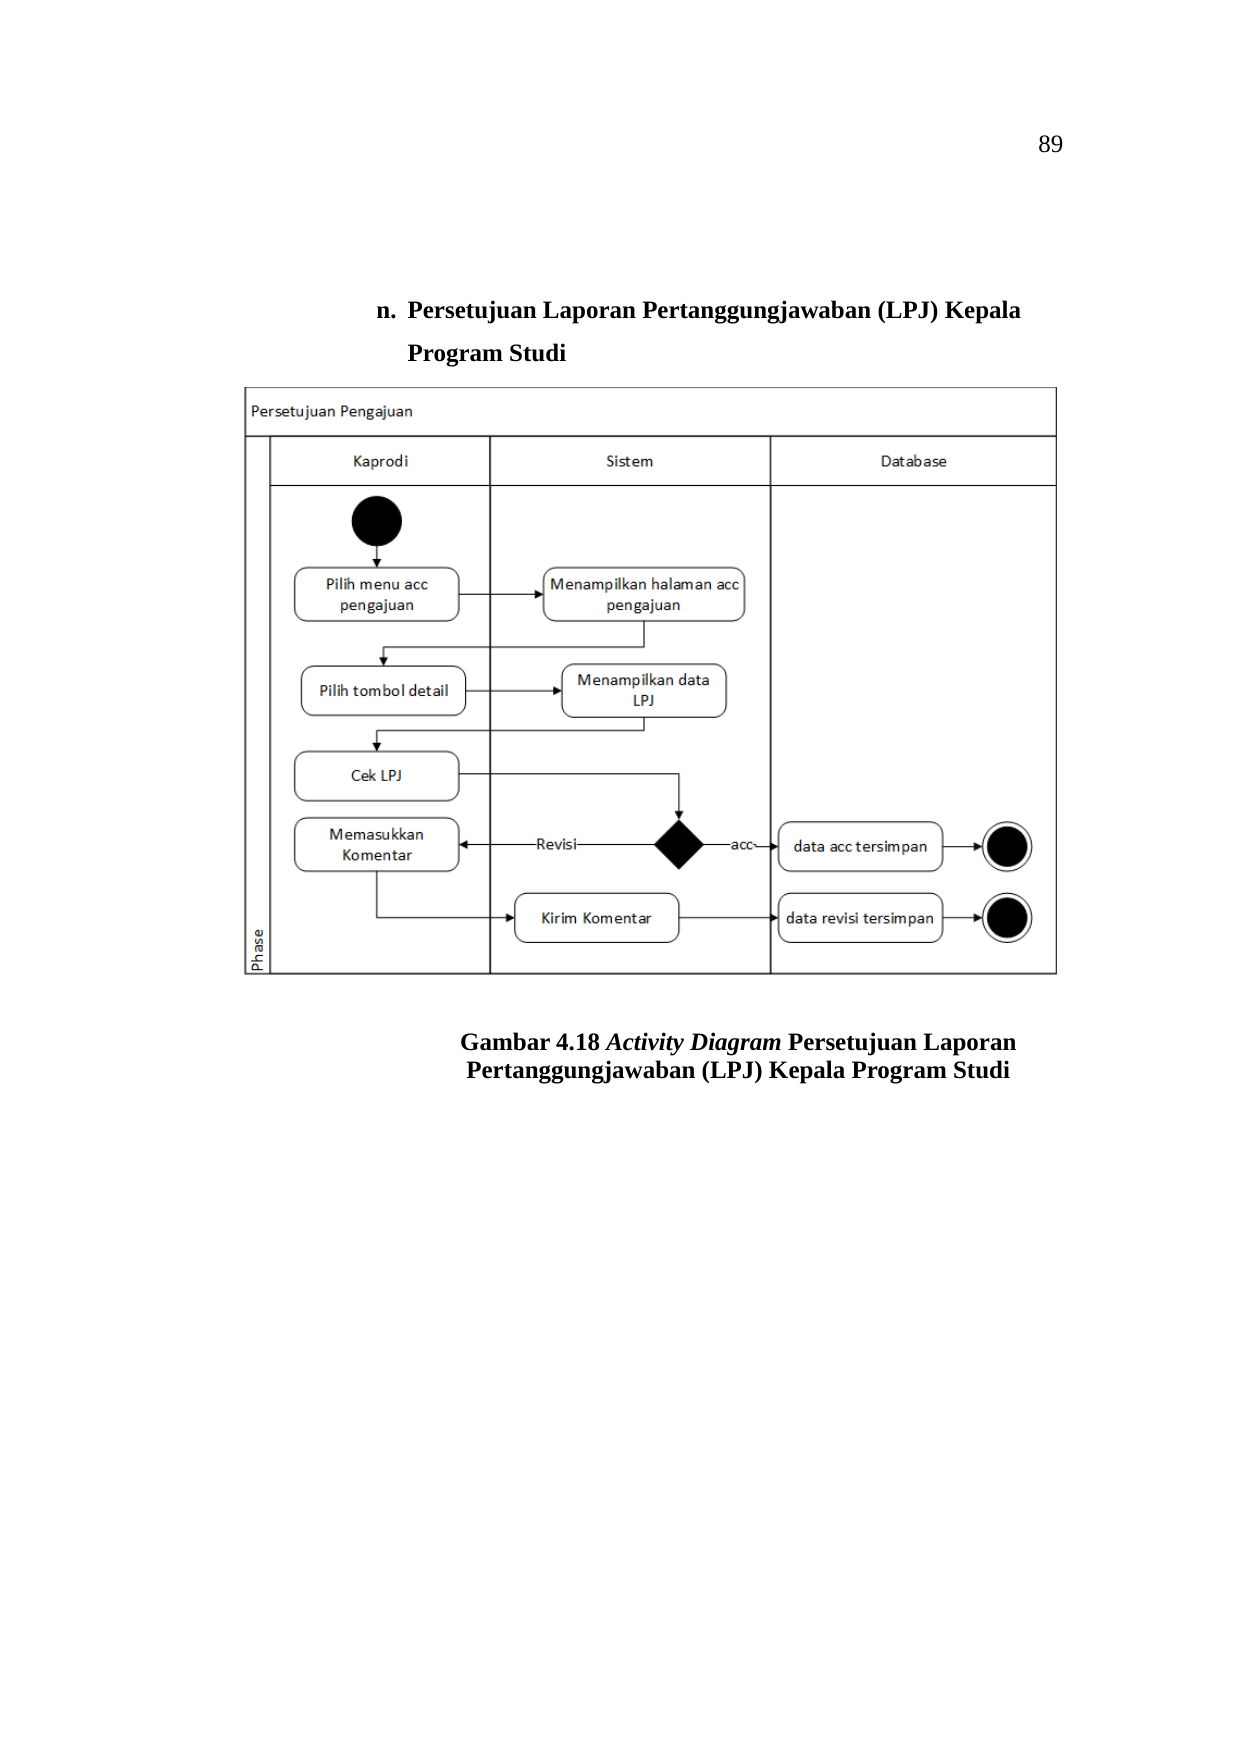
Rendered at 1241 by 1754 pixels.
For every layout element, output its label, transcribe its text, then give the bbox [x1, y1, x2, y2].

text Gambar 4.18 Activity Diagram Persetujuan Laporan Pertanggungjawaban (LPJ) Kepala Program Studi [413, 1027, 1063, 1084]
list Persetujuan Laporan Pertanggungjawaban (LPJ) Kepala Program Studi [376, 295, 1063, 367]
picture [242, 387, 1058, 980]
table_header [236, 381, 1063, 1014]
